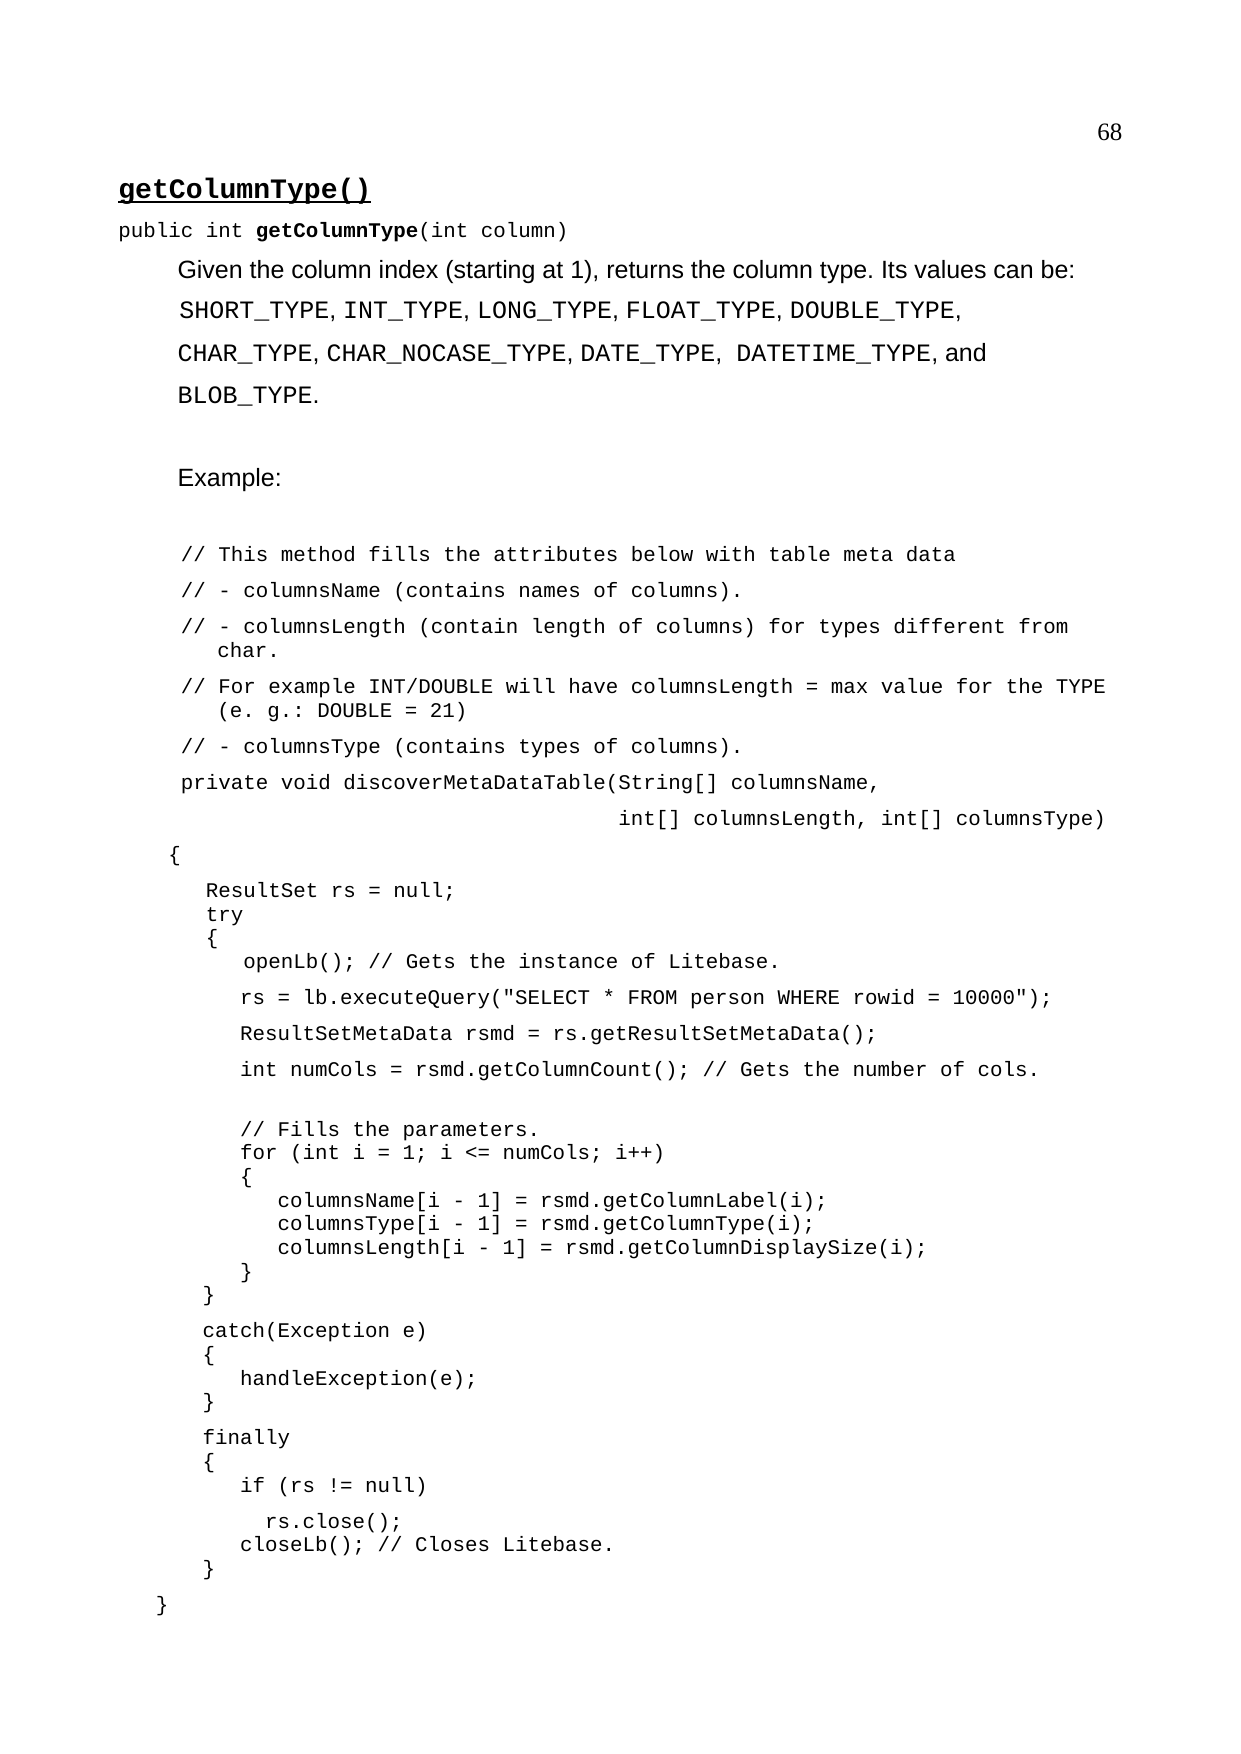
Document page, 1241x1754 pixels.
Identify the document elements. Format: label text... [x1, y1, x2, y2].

text // Fills the parameters. for (int i = 1; i <= numCols; i++) { columnsName[i - 1] = rsmd.getColumnLabel(i); columnsType[i - 1] = rsmd.getColumnType(i); columnsLength[i - 1] = rsmd.getColumnDisplaySize(i); } } [177, 1119, 1122, 1308]
text // - columnsLength (contain length of columns) for types different from char. [118, 616, 1122, 664]
text ResultSet rs = null; try { openLb(); // Gets the instance of Litebase. [118, 880, 1122, 974]
text // This method fills the attributes below with table meta data [118, 544, 1122, 568]
list BLOB_TYPE. [118, 381, 1122, 411]
text catch(Exception e) { handleException(e); } [177, 1320, 1122, 1415]
text ResultSetMetaData rsmd = rs.getResultSetMetaData(); [177, 1023, 1122, 1047]
subtitle getColumnType() [118, 175, 1122, 207]
text int[] columnsLength, int[] columnsType) [118, 808, 1122, 832]
list SHORT_TYPE, INT_TYPE, LONG_TYPE, FLOAT_TYPE, DOUBLE_TYPE, [118, 296, 1122, 326]
text } [118, 1594, 1122, 1618]
list CHAR_TYPE, CHAR_NOCASE_TYPE, DATE_TYPE, DATETIME_TYPE, and [118, 338, 1122, 368]
text private void discoverMetaDataTable(String[] columnsName, [118, 772, 1122, 796]
text // For example INT/DOUBLE will have columnsLength = max value for the TYPE (e. g.: DOUBLE = 21) [118, 676, 1122, 723]
text rs.close(); closeLb(); // Closes Litebase. } [177, 1511, 1122, 1582]
text int numCols = rsmd.getColumnCount(); // Gets the number of cols. [177, 1059, 1122, 1106]
list Given the column index (starting at 1), returns the column type. Its values can be: [177, 256, 1122, 283]
text { [118, 844, 1122, 868]
text finally { if (rs != null) [177, 1427, 1122, 1498]
text // - columnsType (contains types of columns). [118, 736, 1122, 759]
text // - columnsName (contains names of columns). [118, 580, 1122, 604]
text Example: [118, 464, 1122, 492]
text public int getColumnType(int column) [118, 219, 1122, 243]
text rs = lb.executeQuery("SELECT * FROM person WHERE rowid = 10000"); [177, 987, 1122, 1011]
